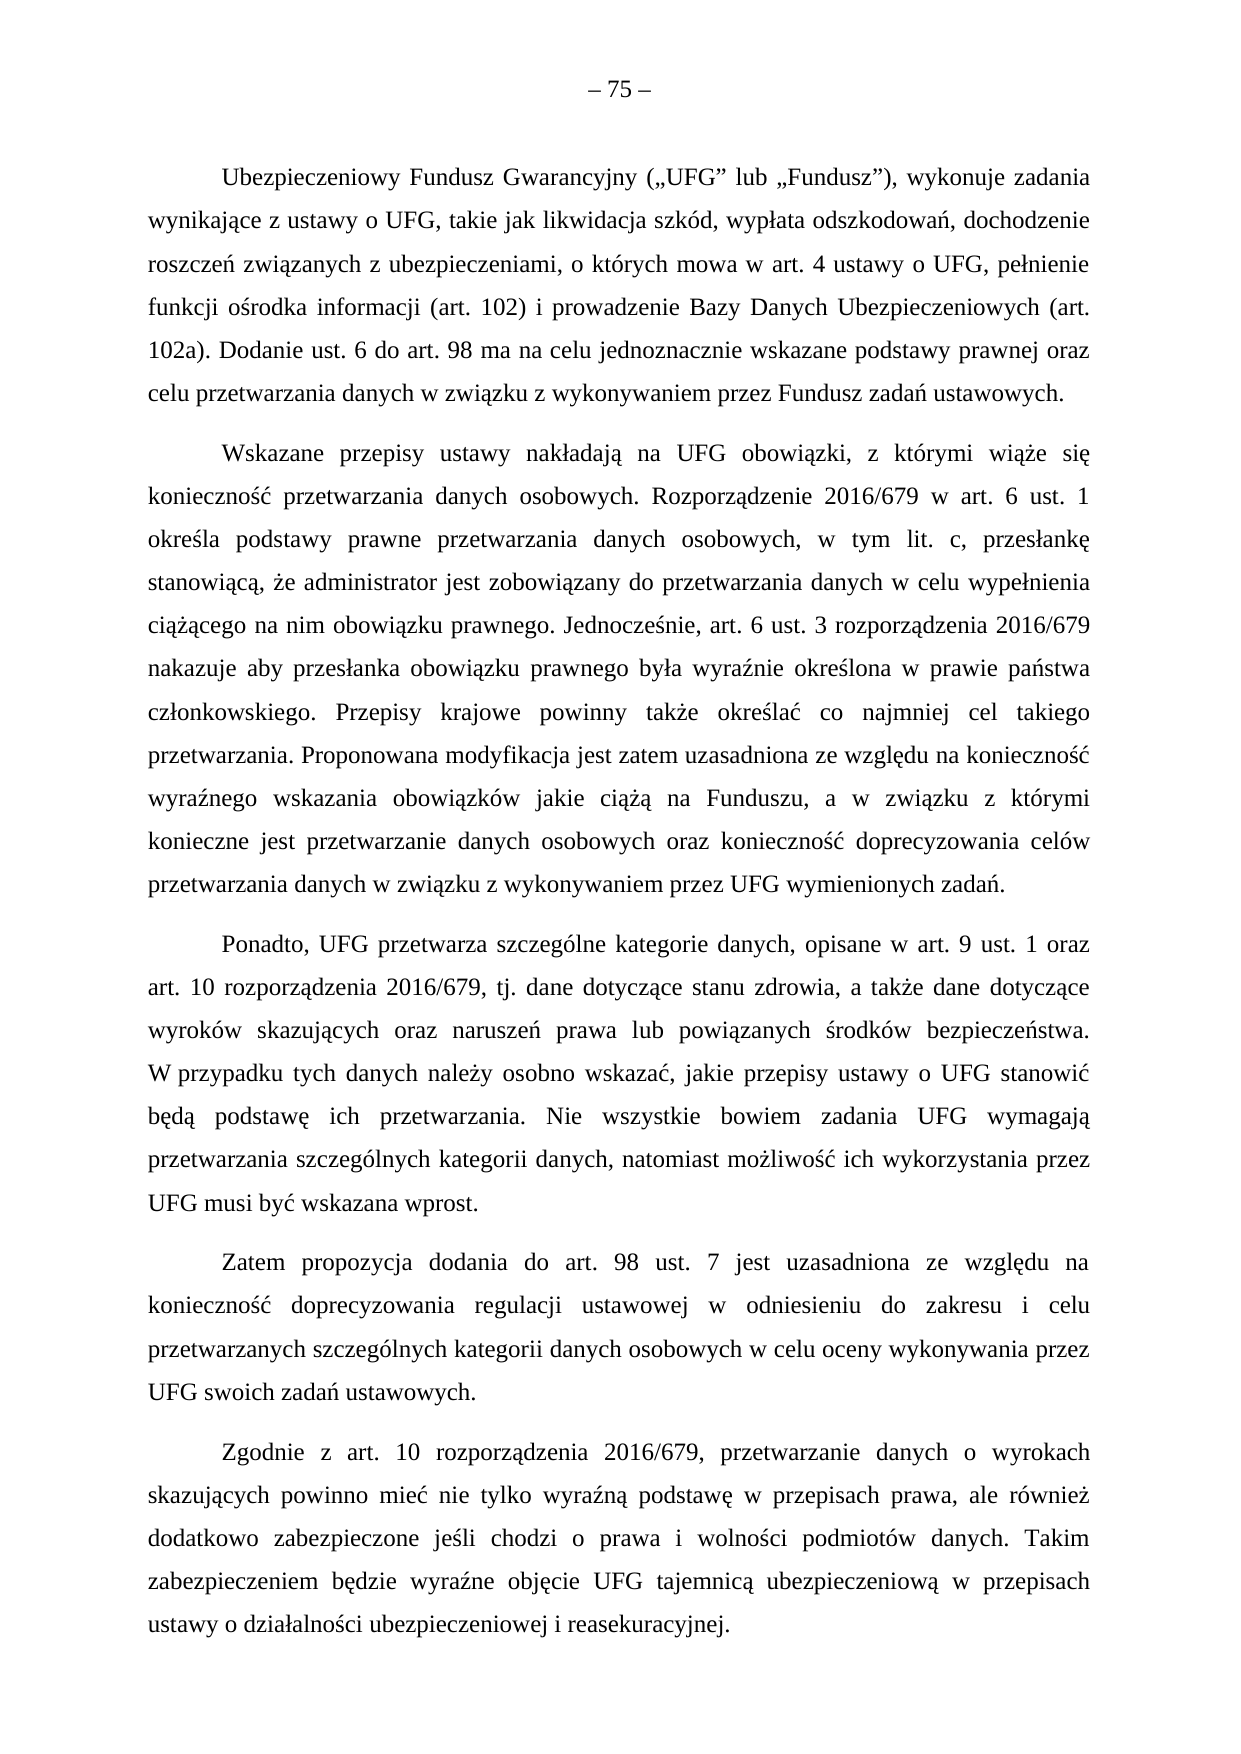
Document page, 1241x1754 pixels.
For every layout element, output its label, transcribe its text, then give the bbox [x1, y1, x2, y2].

text Zatem propozycja dodania do art. 98 ust. 7 jest uzasadniona ze względu na konieczność doprecyzowania regulacji ustawowej w odniesieniu do zakresu i celu przetwarzanych szczególnych kategorii danych osobowych w celu oceny wykonywania przez UFG swoich zadań ustawowych. [148, 1247, 1091, 1406]
text Ubezpieczeniowy Fundusz Gwarancyjny („UFG” lub „Fundusz”), wykonuje zadania wynikające z ustawy o UFG, takie jak likwidacja szkód, wypłata odszkodowań, dochodzenie roszczeń związanych z ubezpieczeniami, o których mowa w art. 4 ustawy o UFG, pełnienie funkcji ośrodka informacji (art. 102) i prowadzenie Bazy Danych Ubezpieczeniowych (art. 102a). Dodanie ust. 6 do art. 98 ma na celu jednoznacznie wskazane podstawy prawnej oraz celu przetwarzania danych w związku z wykonywaniem przez Fundusz zadań ustawowych. [148, 162, 1091, 407]
text Zgodnie z art. 10 rozporządzenia 2016/679, przetwarzanie danych o wyrokach skazujących powinno mieć nie tylko wyraźną podstawę w przepisach prawa, ale również dodatkowo zabezpieczone jeśli chodzi o prawa i wolności podmiotów danych. Takim zabezpieczeniem będzie wyraźne objęcie UFG tajemnicą ubezpieczeniową w przepisach ustawy o działalności ubezpieczeniowej i reasekuracyjnej. [148, 1437, 1091, 1638]
text Wskazane przepisy ustawy nakładają na UFG obowiązki, z którymi wiąże się konieczność przetwarzania danych osobowych. Rozporządzenie 2016/679 w art. 6 ust. 1 określa podstawy prawne przetwarzania danych osobowych, w tym lit. c, przesłankę stanowiącą, że administrator jest zobowiązany do przetwarzania danych w celu wypełnienia ciążącego na nim obowiązku prawnego. Jednocześnie, art. 6 ust. 3 rozporządzenia 2016/679 nakazuje aby przesłanka obowiązku prawnego była wyraźnie określona w prawie państwa członkowskiego. Przepisy krajowe powinny także określać co najmniej cel takiego przetwarzania. Proponowana modyfikacja jest zatem uzasadniona ze względu na konieczność wyraźnego wskazania obowiązków jakie ciążą na Funduszu, a w związku z którymi konieczne jest przetwarzanie danych osobowych oraz konieczność doprecyzowania celów przetwarzania danych w związku z wykonywaniem przez UFG wymienionych zadań. [148, 438, 1091, 898]
text Ponadto, UFG przetwarza szczególne kategorie danych, opisane w art. 9 ust. 1 oraz art. 10 rozporządzenia 2016/679, tj. dane dotyczące stanu zdrowia, a także dane dotyczące wyroków skazujących oraz naruszeń prawa lub powiązanych środków bezpieczeństwa. W przypadku tych danych należy osobno wskazać, jakie przepisy ustawy o UFG stanowić będą podstawę ich przetwarzania. Nie wszystkie bowiem zadania UFG wymagają przetwarzania szczególnych kategorii danych, natomiast możliwość ich wykorzystania przez UFG musi być wskazana wprost. [148, 929, 1091, 1216]
